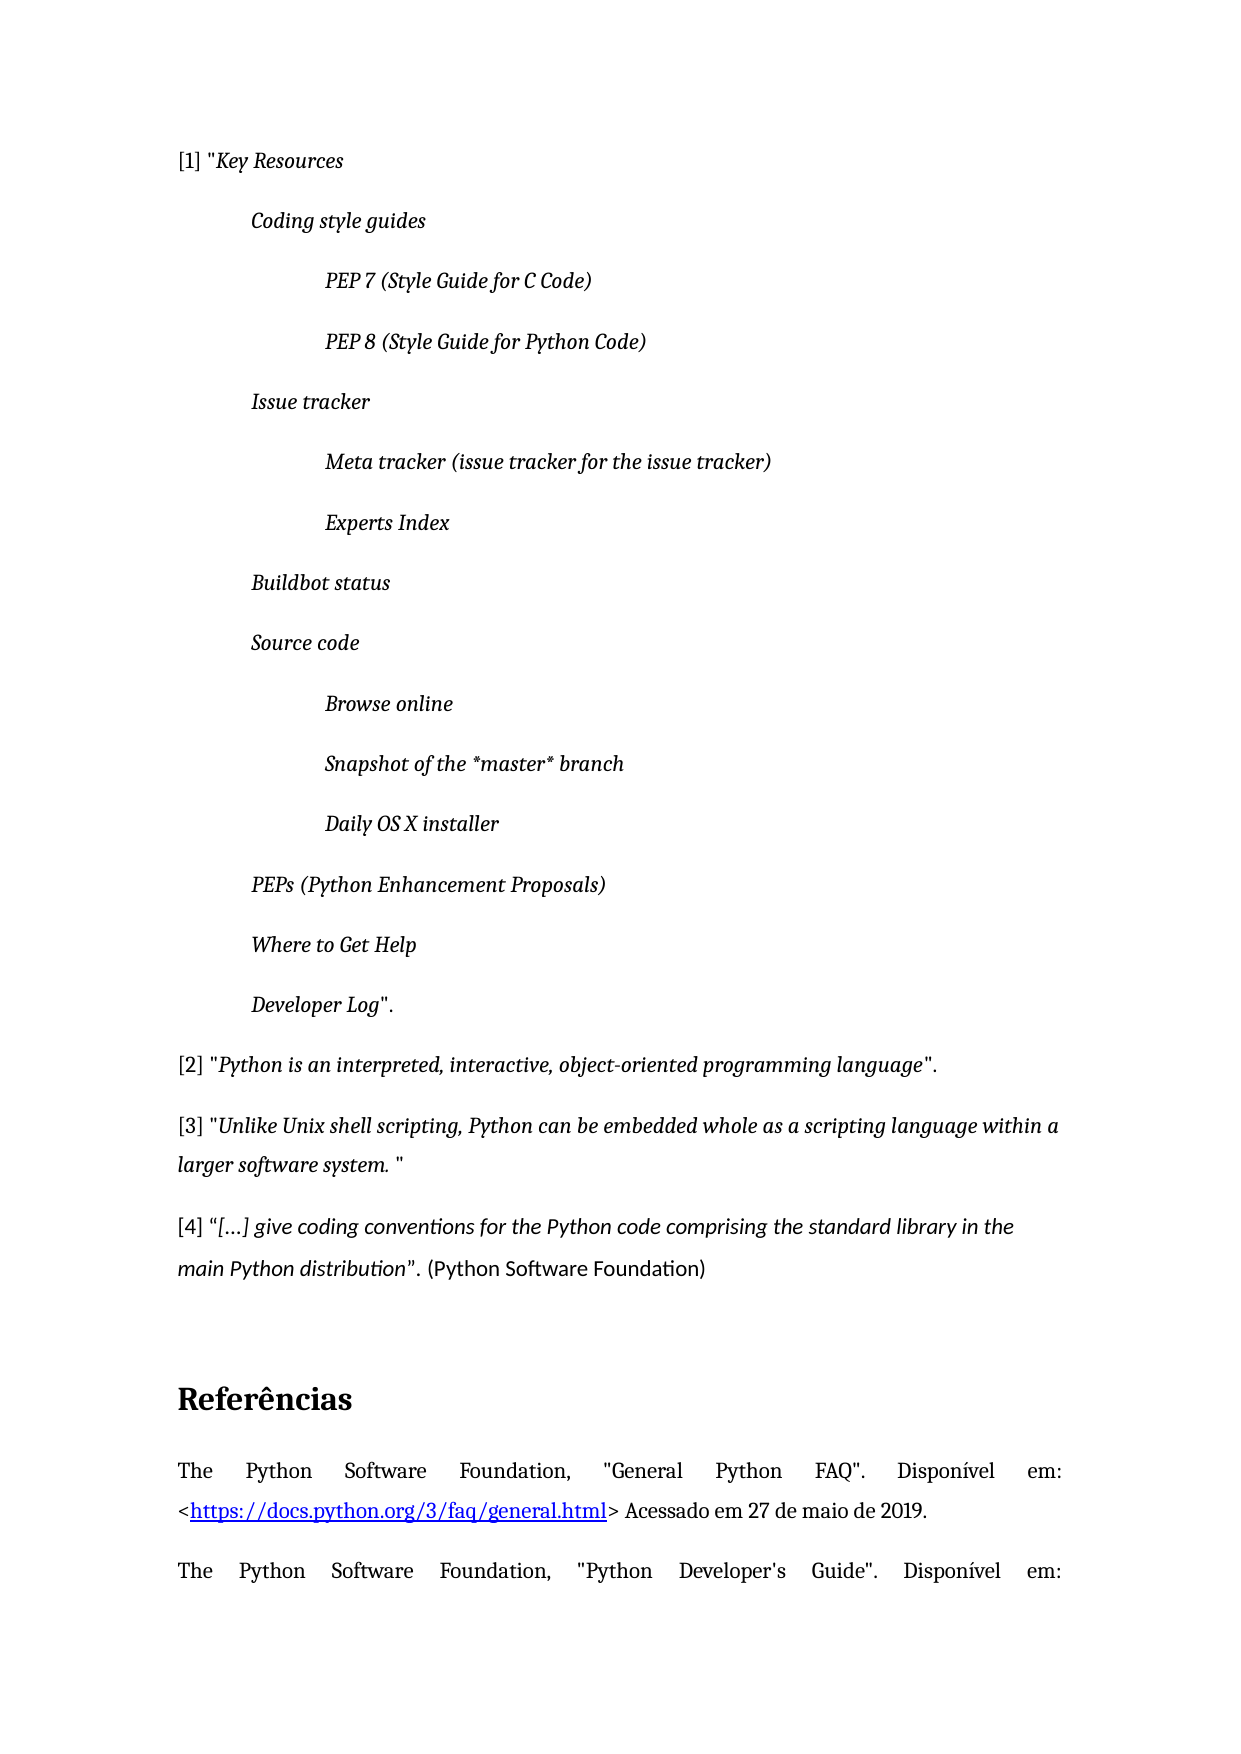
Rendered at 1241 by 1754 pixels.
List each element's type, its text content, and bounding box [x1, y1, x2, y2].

text Referências [177, 1380, 1063, 1418]
text [1] "Key Resources [177, 148, 1063, 174]
text Buildbot status [177, 570, 1063, 596]
text Coding style guides [177, 208, 1063, 234]
text Experts Index [177, 509, 1063, 536]
text The Python Software Foundation, "Python Developer's Guide". Disponível em: [177, 1558, 1063, 1584]
text Developer Log". [177, 992, 1063, 1018]
text Snapshot of the *master* branch [177, 751, 1063, 777]
text [2] "Python is an interpreted, interactive, object-oriented programming language". [177, 1052, 1063, 1079]
text Source code [177, 630, 1063, 656]
text Meta tracker (issue tracker for the issue tracker) [177, 449, 1063, 476]
text [3] "Unlike Unix shell scripting, Python can be embedded whole as a scripting language within a larger software system. " [177, 1113, 1063, 1178]
text PEPs (Python Enhancement Proposals) [177, 871, 1063, 898]
text Where to Get Help [177, 932, 1063, 958]
text [4] “[...] give coding conventions for the Python code comprising the standard library in the main Python distribution”. (Python Software Foundation) [177, 1212, 1063, 1282]
text PEP 8 (Style Guide for Python Code) [177, 328, 1063, 355]
text Browse online [177, 690, 1063, 717]
text The Python Software Foundation, "General Python FAQ". Disponível em: <https://docs.python.org/3/faq/general.html> Acessado em 27 de maio de 2019. [177, 1458, 1063, 1524]
text Issue tracker [177, 389, 1063, 415]
text Daily OS X installer [177, 811, 1063, 837]
text PEP 7 (Style Guide for C Code) [177, 268, 1063, 294]
